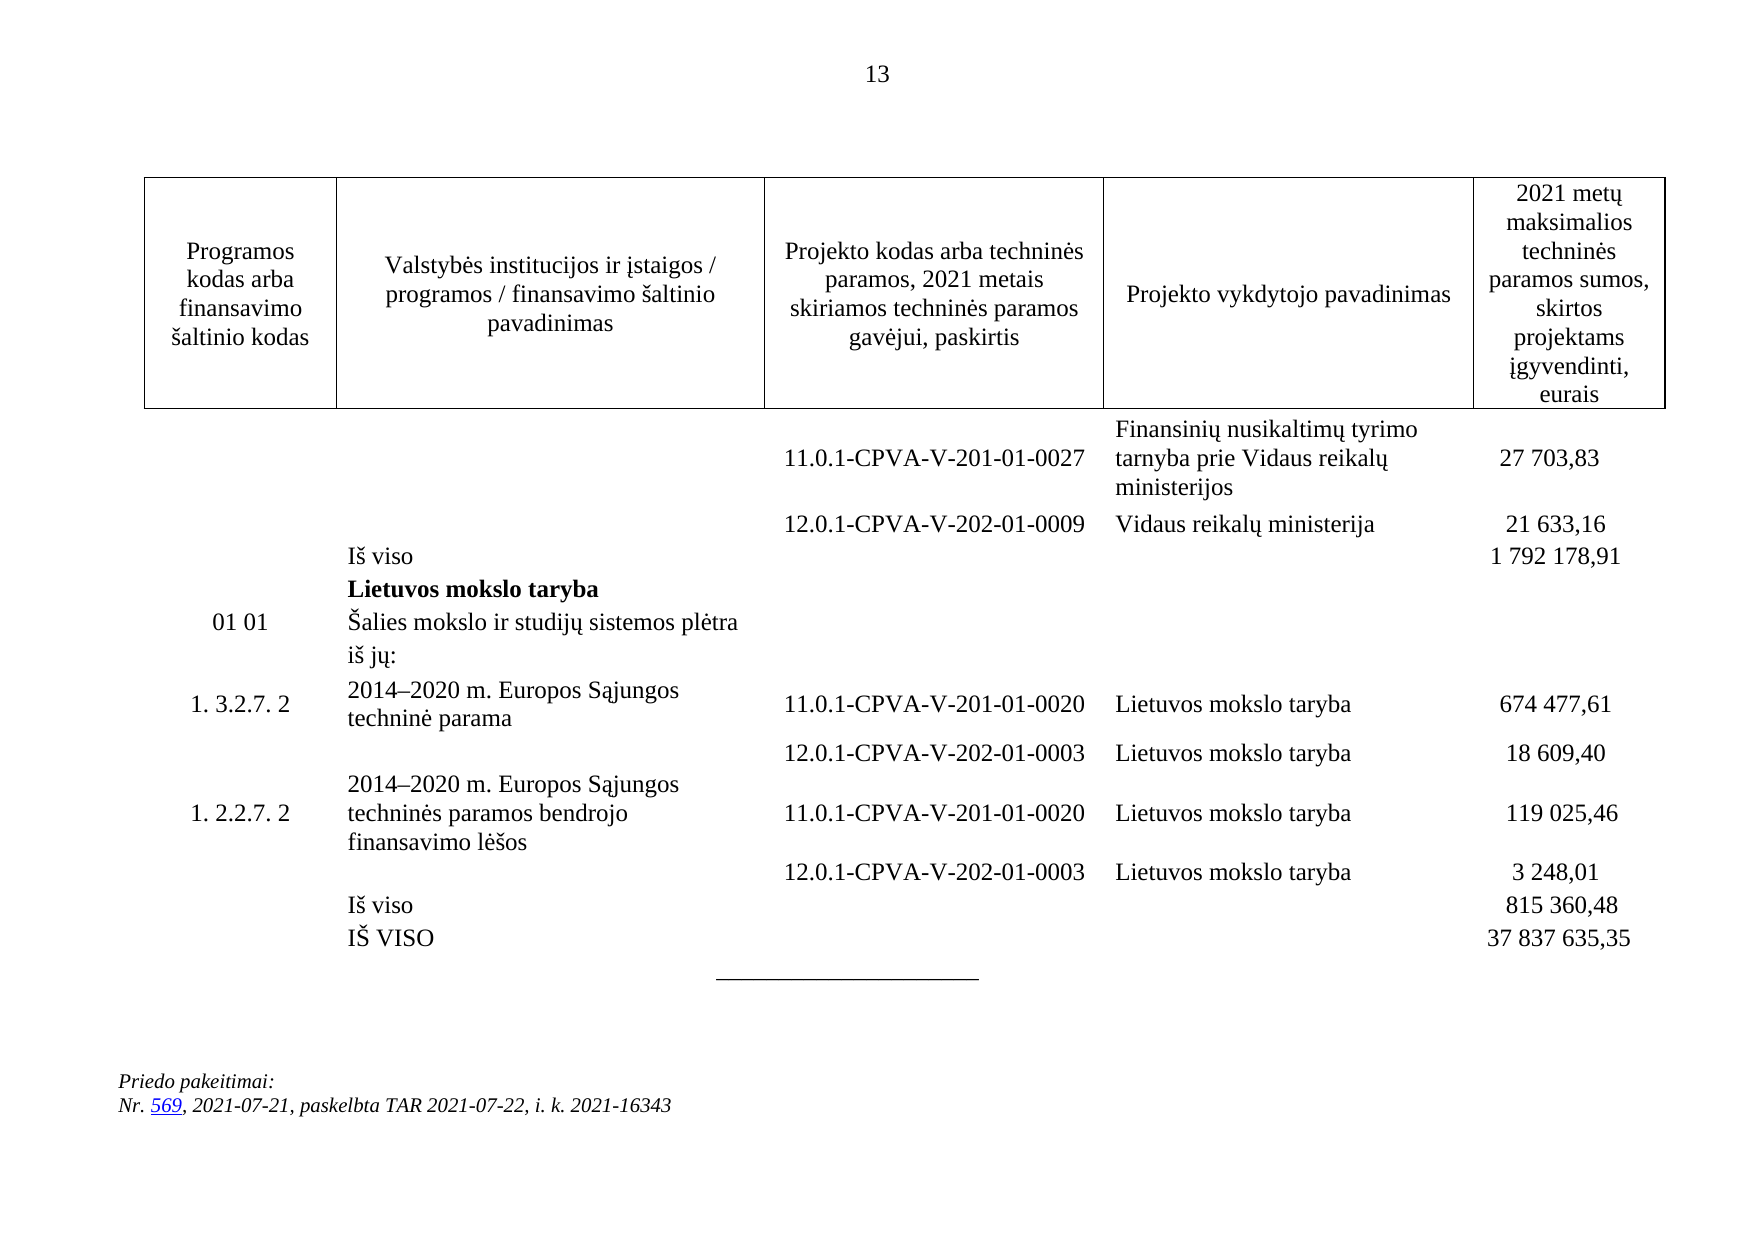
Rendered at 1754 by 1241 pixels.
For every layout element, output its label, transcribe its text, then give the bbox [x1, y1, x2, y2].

table_cell Šalies mokslo ir studijų sistemos plėtra [336, 605, 764, 638]
table_cell [144, 638, 336, 671]
table_cell 11.0.1-CPVA-V-201-01-0020 [764, 769, 1104, 855]
table_cell Iš viso [336, 540, 764, 572]
table_cell [1650, 507, 1665, 539]
table_cell 12.0.1-CPVA-V-202-01-0009 [764, 507, 1104, 539]
table_cell 119 025,46 [1473, 769, 1650, 855]
table_cell [1473, 638, 1650, 671]
table_cell [144, 855, 336, 888]
table_cell [764, 540, 1104, 572]
table_cell [1104, 921, 1473, 954]
table_cell 21 633,16 [1473, 507, 1650, 539]
table_cell [1650, 572, 1665, 605]
table_cell [1104, 638, 1473, 671]
table_cell [1650, 671, 1665, 736]
table_cell [144, 572, 336, 605]
table_cell [764, 921, 1104, 954]
table_cell [1104, 540, 1473, 572]
table_cell [1650, 888, 1665, 921]
table_cell [1104, 888, 1473, 921]
table_cell 3 248,01 [1473, 855, 1650, 888]
table_cell [1473, 605, 1650, 638]
table_cell 674 477,61 [1473, 671, 1650, 736]
table_cell Lietuvos mokslo taryba [1104, 855, 1473, 888]
table_cell [1650, 409, 1665, 507]
text Nr. 569, 2021-07-21, paskelbta TAR 2021-07-22, i. k. 2021-16343 [118, 1093, 1636, 1117]
table_cell [1650, 921, 1665, 954]
table_cell [764, 638, 1104, 671]
table_cell IŠ VISO [336, 921, 764, 954]
table_header Projekto kodas arba techninės paramos, 2021 metais skiriamos techninės paramos gavėjui, paskirtis [765, 178, 1103, 408]
table_cell 2014–2020 m. Europos Sąjungos techninė parama [336, 671, 764, 736]
table_cell iš jų: [336, 638, 764, 671]
table_cell 11.0.1-CPVA-V-201-01-0020 [764, 671, 1104, 736]
table_cell 1. 3.2.7. 2 [144, 671, 336, 736]
table_cell [764, 572, 1104, 605]
table_cell [336, 736, 764, 769]
table_cell [1650, 540, 1665, 572]
table_cell [1104, 605, 1473, 638]
table_cell 37 837 635,35 [1473, 921, 1650, 954]
table_cell 01 01 [144, 605, 336, 638]
table_cell Finansinių nusikaltimų tyrimo tarnyba prie Vidaus reikalų ministerijos [1104, 409, 1473, 507]
table_cell Vidaus reikalų ministerija [1104, 507, 1473, 539]
table_cell 11.0.1-CPVA-V-201-01-0027 [764, 409, 1104, 507]
table_cell [144, 409, 336, 507]
text _____________________ [59, 954, 1636, 983]
table_cell [1650, 605, 1665, 638]
table_cell 1. 2.2.7. 2 [144, 769, 336, 855]
table_cell [1650, 638, 1665, 671]
table_cell 2014–2020 m. Europos Sąjungos techninės paramos bendrojo finansavimo lėšos [336, 769, 764, 855]
table_cell Lietuvos mokslo taryba [1104, 671, 1473, 736]
table_cell [1650, 736, 1665, 769]
table_cell [336, 855, 764, 888]
table_cell Iš viso [336, 888, 764, 921]
table_header Valstybės institucijos ir įstaigos / programos / finansavimo šaltinio pavadinimas [337, 178, 764, 408]
table_cell Lietuvos mokslo taryba [336, 572, 764, 605]
table_header Projekto vykdytojo pavadinimas [1104, 178, 1473, 408]
text Priedo pakeitimai: [118, 1069, 1636, 1093]
table_cell 1 792 178,91 [1473, 540, 1650, 572]
table_cell [764, 888, 1104, 921]
table_cell [144, 540, 336, 572]
table_cell 27 703,83 [1473, 409, 1650, 507]
table_cell [336, 409, 764, 507]
table_cell 12.0.1-CPVA-V-202-01-0003 [764, 855, 1104, 888]
table_cell Lietuvos mokslo taryba [1104, 736, 1473, 769]
table_header 2021 metų maksimalios techninės paramos sumos, skirtos projektams įgyvendinti, eurais [1474, 178, 1664, 408]
table_cell [144, 921, 336, 954]
table_cell [1650, 769, 1665, 855]
table_cell [1650, 855, 1665, 888]
table_cell [336, 507, 764, 539]
table_cell [1473, 572, 1650, 605]
table_cell 12.0.1-CPVA-V-202-01-0003 [764, 736, 1104, 769]
table_cell [144, 736, 336, 769]
table_cell 18 609,40 [1473, 736, 1650, 769]
table_cell [144, 507, 336, 539]
table_cell [144, 888, 336, 921]
table_cell [764, 605, 1104, 638]
table_header Programos kodas arba finansavimo šaltinio kodas [145, 178, 336, 408]
table_cell [1104, 572, 1473, 605]
table_cell Lietuvos mokslo taryba [1104, 769, 1473, 855]
table_cell 815 360,48 [1473, 888, 1650, 921]
